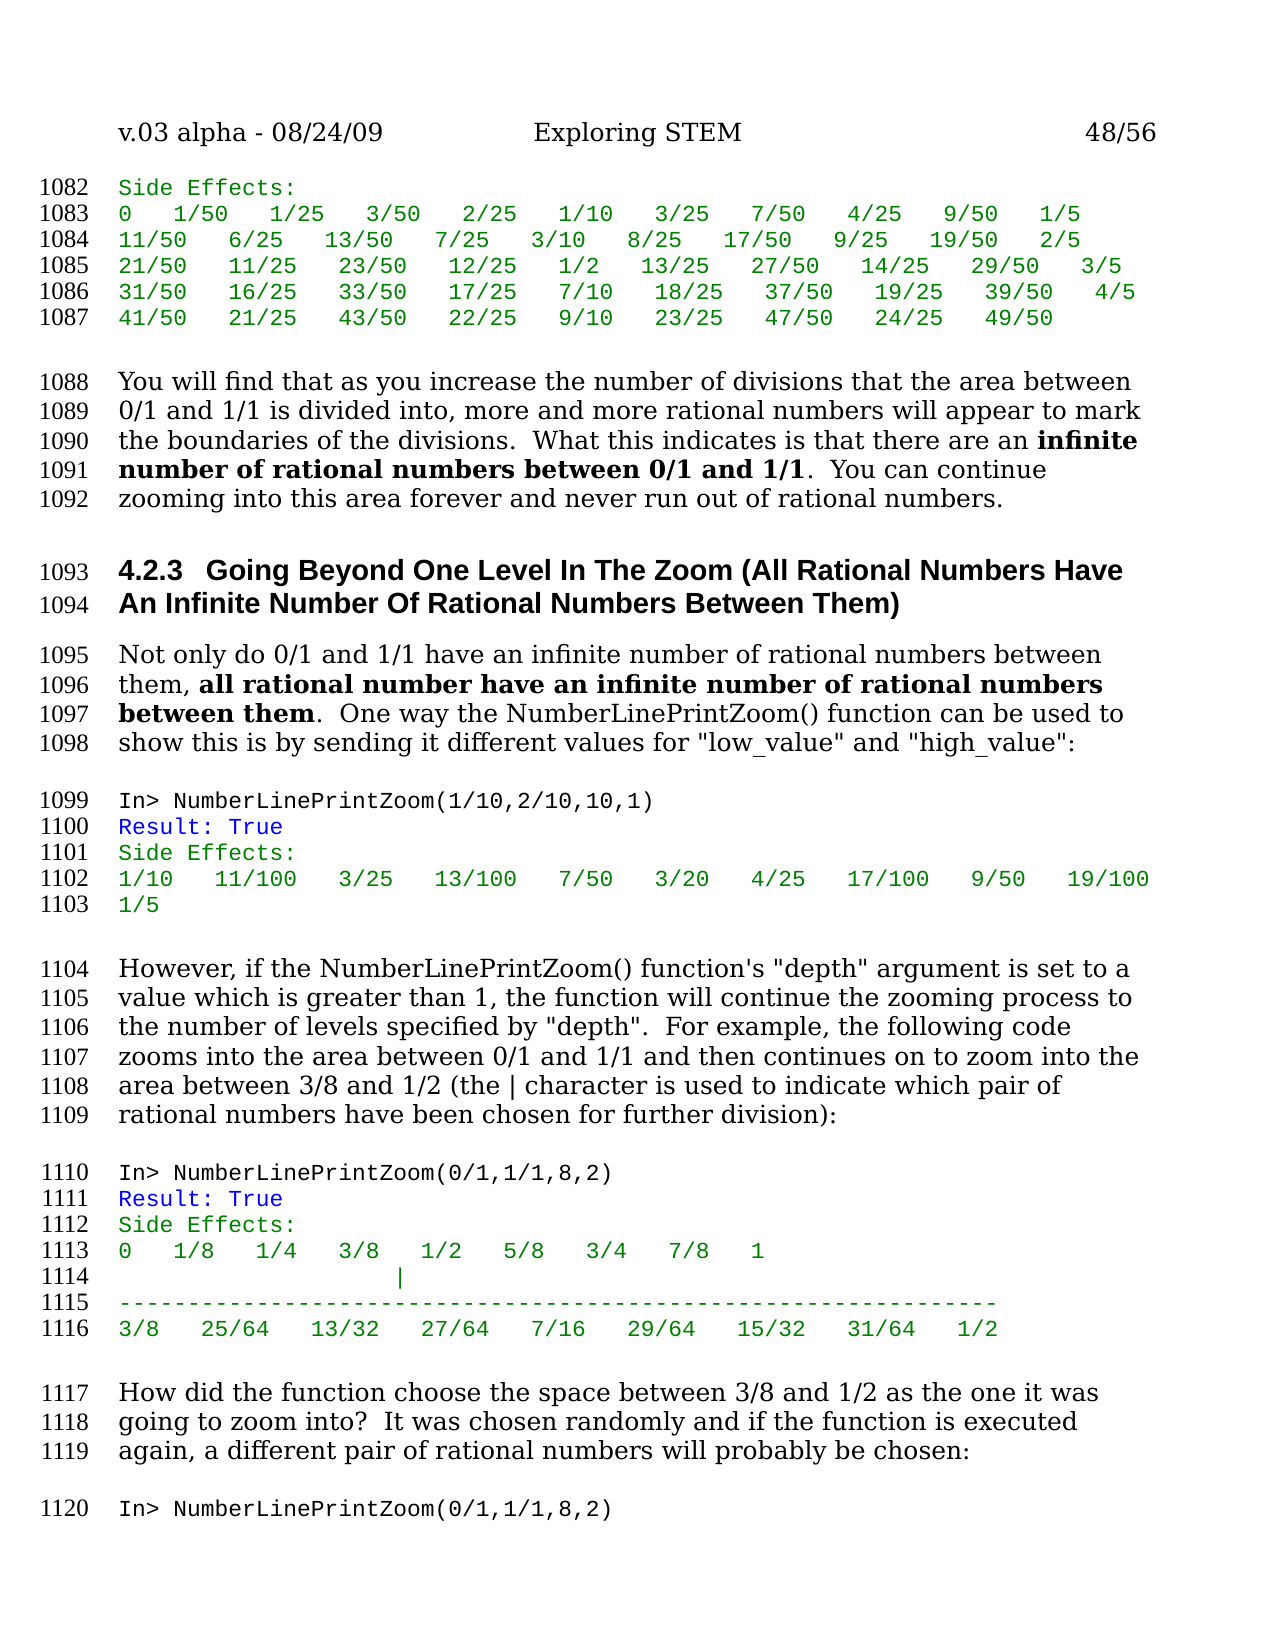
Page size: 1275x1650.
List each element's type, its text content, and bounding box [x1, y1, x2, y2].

text Side Effects: [118, 177, 1157, 203]
text Result: True [118, 816, 1157, 842]
text 1/10 11/100 3/25 13/100 7/50 3/20 4/25 17/100 9/50 19/100 1/5 [118, 867, 1157, 919]
text Side Effects: [118, 842, 1157, 867]
subtitle Going Beyond One Level In The Zoom (All Rational Numbers Have An Infinite Number Of Rational Numbers Between Them) [118, 553, 1157, 620]
text However, if the NumberLinePrintZoom() function's "depth" argument is set to a value which is greater than 1, the function will continue the zooming process to the number of levels specified by "depth". For example, the following code zooms into the area between 0/1 and 1/1 and then continues on to zoom into the area between 3/8 and 1/2 (the | character is used to indicate which pair of rational numbers have been chosen for further division): [118, 954, 1157, 1129]
text | [118, 1265, 1157, 1291]
text 3/8 25/64 13/32 27/64 7/16 29/64 15/32 31/64 1/2 [118, 1317, 1157, 1343]
text 0 1/8 1/4 3/8 1/2 5/8 3/4 7/8 1 [118, 1239, 1157, 1265]
text Side Effects: [118, 1213, 1157, 1239]
text 0 1/50 1/25 3/50 2/25 1/10 3/25 7/50 4/25 9/50 1/5 11/50 6/25 13/50 7/25 3/10 8/25 17/50 9/25 19/50 2/5 21/50 11/25 23/50 12/25 1/2 13/25 27/50 14/25 29/50 3/5 31/50 16/25 33/50 17/25 7/10 18/25 37/50 19/25 39/50 4/5 41/50 21/25 43/50 22/25 9/10 23/25 47/50 24/25 49/50 [118, 203, 1157, 332]
text How did the function choose the space between 3/8 and 1/2 as the one it was going to zoom into? It was chosen randomly and if the function is executed again, a different pair of rational numbers will probably be chosen: [118, 1378, 1157, 1465]
text You will find that as you increase the number of divisions that the area between 0/1 and 1/1 is divided into, more and more rational numbers will appear to mark the boundaries of the divisions. What this indicates is that there are an infinite number of rational numbers between 0/1 and 1/1. You can continue zooming into this area forever and never run out of rational numbers. [118, 367, 1157, 513]
text In> NumberLinePrintZoom(1/10,2/10,10,1) [118, 790, 1157, 816]
text In> NumberLinePrintZoom(0/1,1/1,8,2) [118, 1161, 1157, 1187]
text In> NumberLinePrintZoom(0/1,1/1,8,2) [118, 1497, 1157, 1523]
text Not only do 0/1 and 1/1 have an infinite number of rational numbers between them, all rational number have an infinite number of rational numbers between them. One way the NumberLinePrintZoom() function can be used to show this is by sending it different values for "low_value" and "high_value": [118, 641, 1157, 758]
text ---------------------------------------------------------------- [118, 1291, 1157, 1317]
text Result: True [118, 1187, 1157, 1213]
